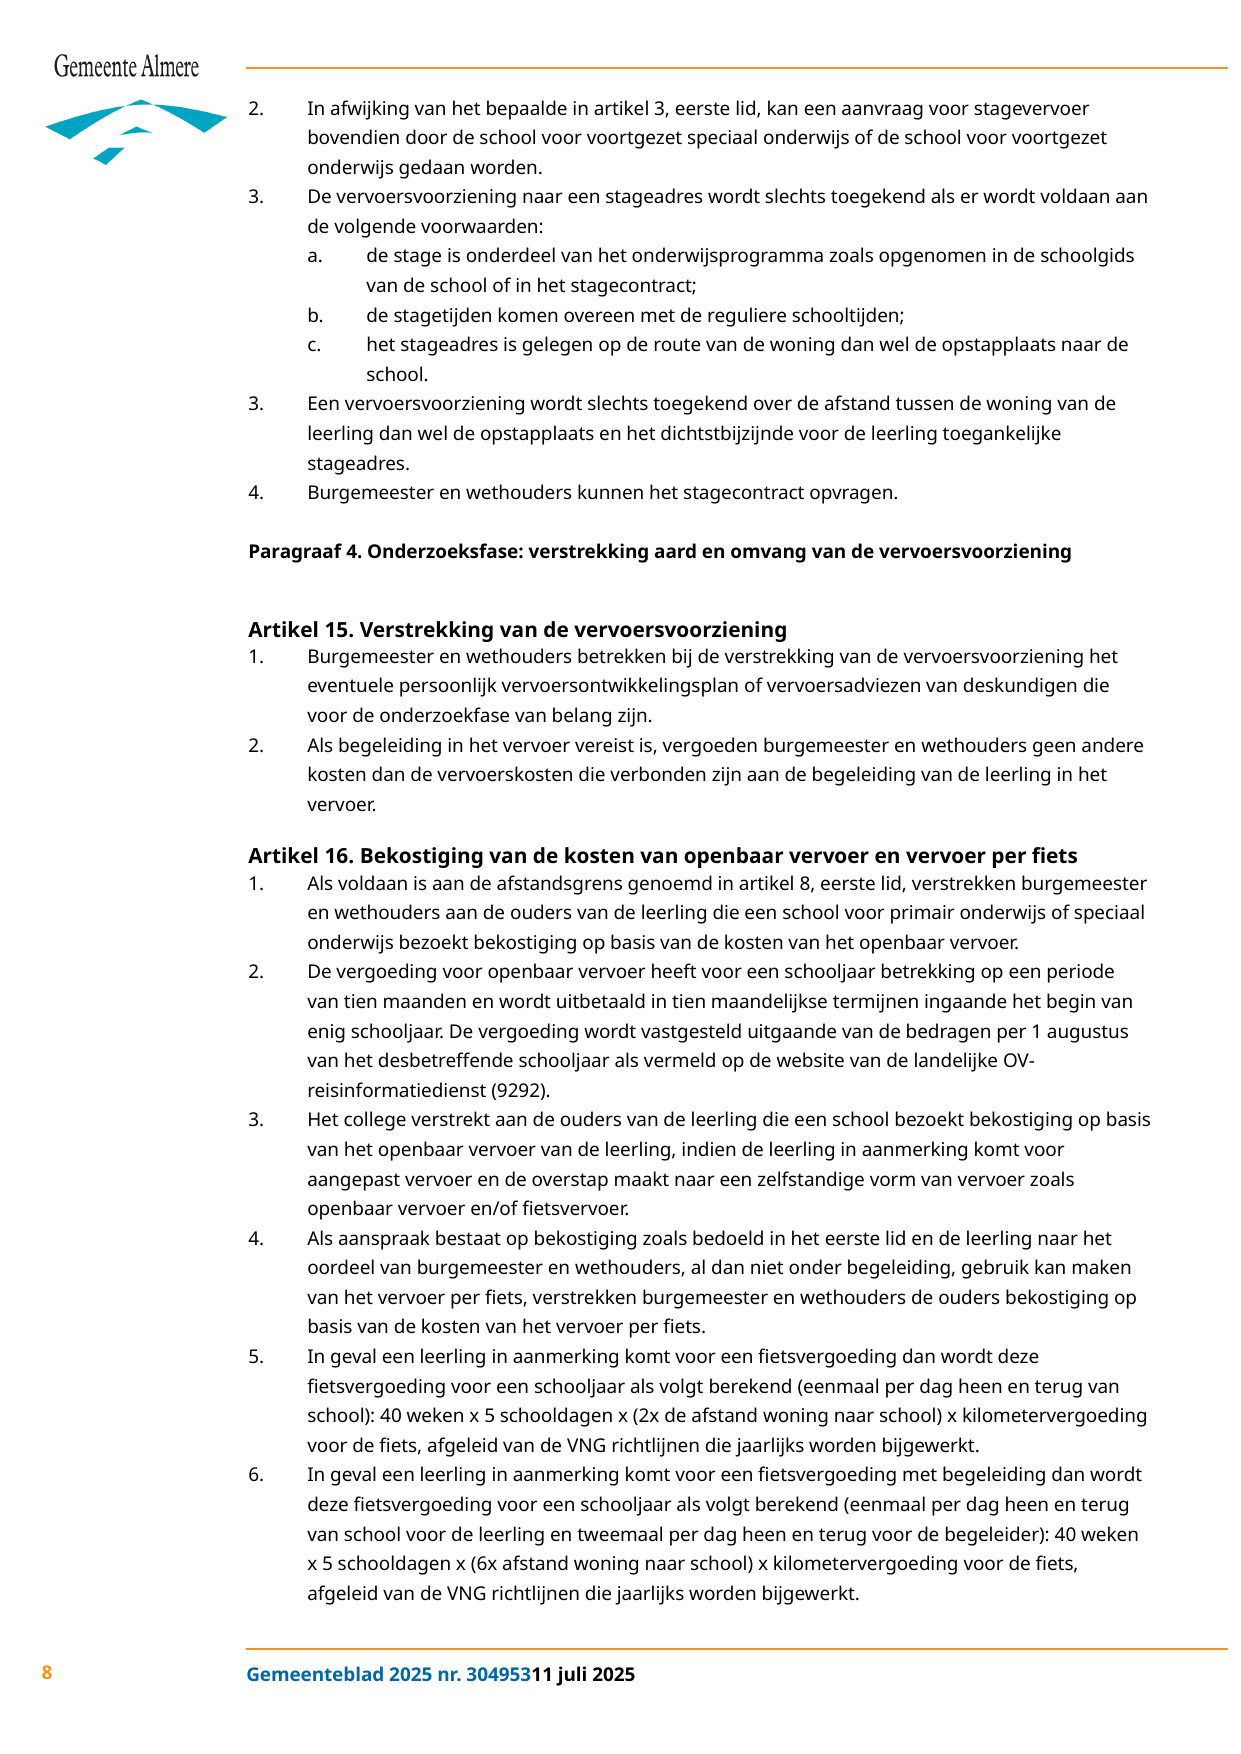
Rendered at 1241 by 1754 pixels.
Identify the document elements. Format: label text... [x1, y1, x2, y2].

text Artikel 16. Bekostiging van de kosten van openbaar vervoer en vervoer per fiets [248, 841, 1152, 870]
list Het college verstrekt aan de ouders van de leerling die een school bezoekt bekostiging op basis van het openbaar vervoer van de leerling, indien de leerling in aanmerking komt voor aangepast vervoer en de overstap maakt naar een zelfstandige vorm van vervoer zoals openbaar vervoer en/of fietsvervoer. [248, 1107, 1152, 1221]
list In afwijking van het bepaalde in artikel 3, eerste lid, kan een aanvraag voor stagevervoer bovendien door de school voor voortgezet speciaal onderwijs of de school voor voortgezet onderwijs gedaan worden. [248, 95, 1152, 180]
list de stage is onderdeel van het onderwijsprogramma zoals opgenomen in de schoolgids van de school of in het stagecontract; [307, 243, 1152, 298]
list In geval een leerling in aanmerking komt voor een fietsvergoeding dan wordt deze fietsvergoeding voor een schooljaar als volgt berekend (eenmaal per dag heen en terug van school): 40 weken x 5 schooldagen x (2x de afstand woning naar school) x kilometervergoeding voor de fiets, afgeleid van de VNG richtlijnen die jaarlijks worden bijgewerkt. [248, 1343, 1152, 1458]
list Als voldaan is aan de afstandsgrens genoemd in artikel 8, eerste lid, verstrekken burgemeester en wethouders aan de ouders van de leerling die een school voor primair onderwijs of speciaal onderwijs bezoekt bekostiging op basis van de kosten van het openbaar vervoer. [248, 870, 1152, 955]
picture [41, 47, 231, 172]
list In geval een leerling in aanmerking komt voor een fietsvergoeding met begeleiding dan wordt deze fietsvergoeding voor een schooljaar als volgt berekend (eenmaal per dag heen en terug van school voor de leerling en tweemaal per dag heen en terug voor de begeleider): 40 weken x 5 schooldagen x (6x afstand woning naar school) x kilometervergoeding voor de fiets, afgeleid van de VNG richtlijnen die jaarlijks worden bijgewerkt. [248, 1462, 1152, 1606]
list de stagetijden komen overeen met de reguliere schooltijden; [307, 302, 1152, 328]
list het stageadres is gelegen op de route van de woning dan wel de opstapplaats naar de school. [307, 331, 1152, 387]
text Artikel 15. Verstrekking van de vervoersvoorziening [248, 615, 1152, 643]
list Als begeleiding in het vervoer vereist is, vergoeden burgemeester en wethouders geen andere kosten dan de vervoerskosten die verbonden zijn aan de begeleiding van de leerling in het vervoer. [248, 732, 1152, 817]
list Burgemeester en wethouders kunnen het stagecontract opvragen. [248, 479, 1152, 505]
text Paragraaf 4. Onderzoeksfase: verstrekking aard en omvang van de vervoersvoorziening [248, 538, 1152, 564]
list Als aanspraak bestaat op bekostiging zoals bedoeld in het eerste lid en de leerling naar het oordeel van burgemeester en wethouders, al dan niet onder begeleiding, gebruik kan maken van het vervoer per fiets, verstrekken burgemeester en wethouders de ouders bekostiging op basis van de kosten van het vervoer per fiets. [248, 1225, 1152, 1339]
list De vergoeding voor openbaar vervoer heeft voor een schooljaar betrekking op een periode van tien maanden en wordt uitbetaald in tien maandelijkse termijnen ingaande het begin van enig schooljaar. De vergoeding wordt vastgesteld uitgaande van de bedragen per 1 augustus van het desbetreffende schooljaar als vermeld op de website van de landelijke OV-reisinformatiedienst (9292). [248, 959, 1152, 1103]
list Burgemeester en wethouders betrekken bij de verstrekking van de vervoersvoorziening het eventuele persoonlijk vervoersontwikkelingsplan of vervoersadviezen van deskundigen die voor de onderzoekfase van belang zijn. [248, 643, 1152, 728]
list De vervoersvoorziening naar een stageadres wordt slechts toegekend als er wordt voldaan aan de volgende voorwaarden: [248, 183, 1152, 239]
list Een vervoersvoorziening wordt slechts toegekend over de afstand tussen de woning van de leerling dan wel de opstapplaats en het dichtstbijzijnde voor de leerling toegankelijke stageadres. [248, 391, 1152, 476]
